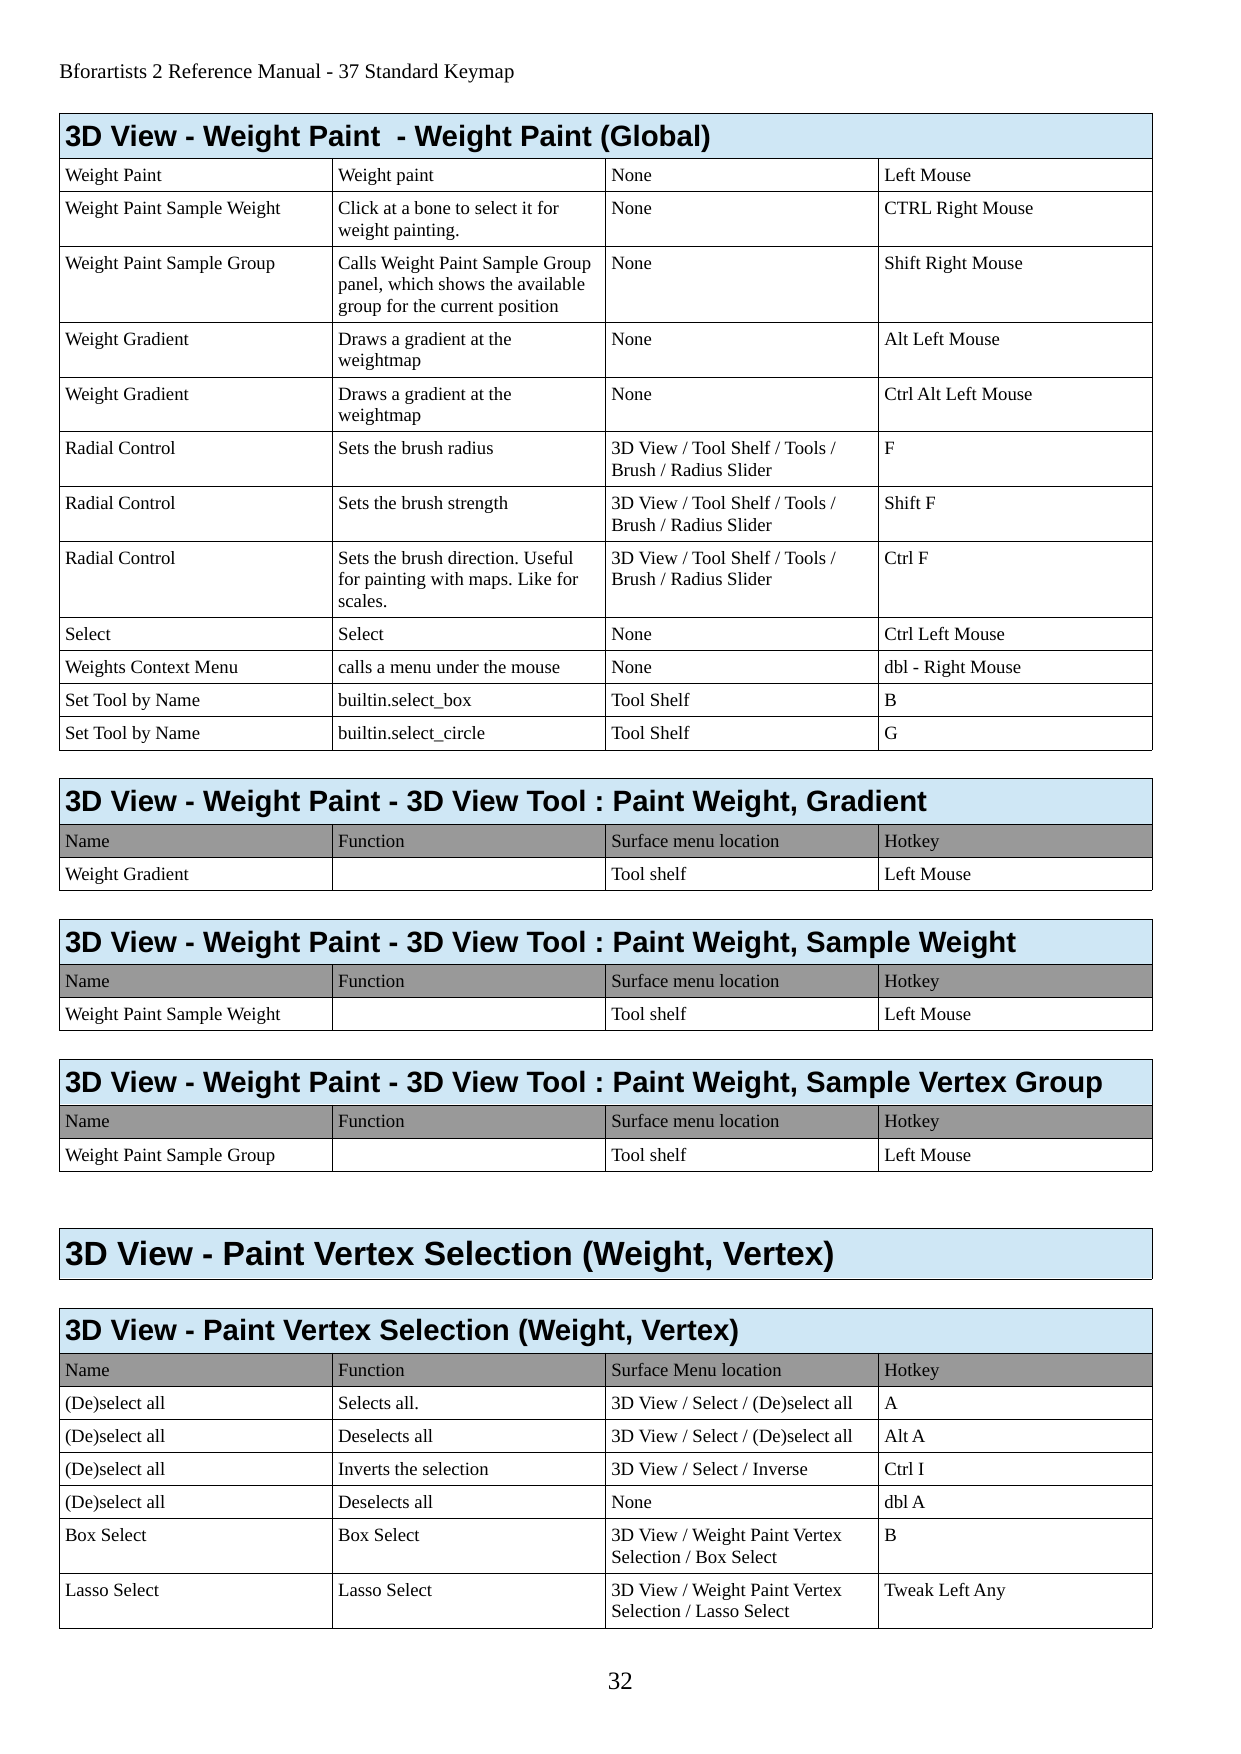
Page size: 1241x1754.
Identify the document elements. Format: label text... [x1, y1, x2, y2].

table_cell Surface menu location [606, 1106, 878, 1138]
table_cell Lasso Select [333, 1574, 605, 1628]
table_cell None [606, 651, 878, 683]
table_cell 3D View / Select / (De)select all [606, 1387, 878, 1419]
table_cell Set Tool by Name [60, 684, 332, 716]
table_cell Weights Context Menu [60, 651, 332, 683]
table_cell Alt A [879, 1420, 1152, 1452]
table_cell Weight Paint [60, 159, 332, 191]
table_cell Sets the brush strength [333, 487, 605, 541]
table_cell 3D View / Weight Paint Vertex Selection / Lasso Select [606, 1574, 878, 1628]
table_cell None [606, 247, 878, 322]
table_header 3D View - Paint Vertex Selection (Weight, Vertex) [60, 1309, 1152, 1353]
table_cell dbl - Right Mouse [879, 651, 1152, 683]
table_cell Inverts the selection [333, 1453, 605, 1485]
table_cell (De)select all [60, 1387, 332, 1419]
table_cell Surface menu location [606, 965, 878, 997]
table_cell Draws a gradient at the weightmap [333, 378, 605, 431]
table_cell Name [60, 825, 332, 857]
table_cell Hotkey [879, 1106, 1152, 1138]
table_cell calls a menu under the mouse [333, 651, 605, 683]
table_cell Click at a bone to select it for weight painting. [333, 192, 605, 246]
table_cell CTRL Right Mouse [879, 192, 1152, 246]
table_cell G [879, 717, 1152, 749]
table_cell Set Tool by Name [60, 717, 332, 749]
table_cell [333, 1139, 605, 1171]
table_cell Function [333, 965, 605, 997]
table_cell Sets the brush direction. Useful for painting with maps. Like for scales. [333, 542, 605, 617]
table_cell Name [60, 1106, 332, 1138]
table_cell Ctrl F [879, 542, 1152, 617]
table_header 3D View - Weight Paint - 3D View Tool : Paint Weight, Sample Weight [60, 920, 1152, 964]
table_cell Tool Shelf [606, 717, 878, 749]
table_cell Tool Shelf [606, 684, 878, 716]
table_cell 3D View / Tool Shelf / Tools / Brush / Radius Slider [606, 487, 878, 541]
table_cell Weight Gradient [60, 323, 332, 377]
table_cell Hotkey [879, 1354, 1152, 1386]
table_cell builtin.select_box [333, 684, 605, 716]
table_cell Selects all. [333, 1387, 605, 1419]
table_cell 3D View / Select / (De)select all [606, 1420, 878, 1452]
table_cell Sets the brush radius [333, 432, 605, 486]
table_cell None [606, 378, 878, 431]
table_cell (De)select all [60, 1420, 332, 1452]
table_cell Tool shelf [606, 858, 878, 890]
table_cell Left Mouse [879, 1139, 1152, 1171]
table_cell None [606, 159, 878, 191]
table_cell Deselects all [333, 1420, 605, 1452]
table_cell Left Mouse [879, 998, 1152, 1030]
table_cell Weight Paint Sample Weight [60, 192, 332, 246]
table_cell 3D View / Tool Shelf / Tools / Brush / Radius Slider [606, 542, 878, 617]
table_cell [333, 998, 605, 1030]
table_cell None [606, 192, 878, 246]
table_cell Surface menu location [606, 825, 878, 857]
table_cell Tool shelf [606, 998, 878, 1030]
table_cell A [879, 1387, 1152, 1419]
table_cell Weight Paint Sample Group [60, 247, 332, 322]
table_cell (De)select all [60, 1453, 332, 1485]
table_cell Box Select [60, 1519, 332, 1573]
table_cell Select [60, 618, 332, 650]
table_cell Weight Paint Sample Weight [60, 998, 332, 1030]
table_cell Left Mouse [879, 159, 1152, 191]
table_cell Alt Left Mouse [879, 323, 1152, 377]
table_cell Function [333, 1354, 605, 1386]
table_cell Ctrl Alt Left Mouse [879, 378, 1152, 431]
table_cell 3D View / Weight Paint Vertex Selection / Box Select [606, 1519, 878, 1573]
table_cell Left Mouse [879, 858, 1152, 890]
table_cell Hotkey [879, 825, 1152, 857]
table_cell Radial Control [60, 487, 332, 541]
table_cell builtin.select_circle [333, 717, 605, 749]
table_cell Function [333, 825, 605, 857]
table_cell Tweak Left Any [879, 1574, 1152, 1628]
table_cell Ctrl I [879, 1453, 1152, 1485]
table_cell Radial Control [60, 432, 332, 486]
table_cell Weight Paint Sample Group [60, 1139, 332, 1171]
table_header 3D View - Weight Paint - 3D View Tool : Paint Weight, Gradient [60, 779, 1152, 824]
table_cell None [606, 323, 878, 377]
table_cell Tool shelf [606, 1139, 878, 1171]
table_cell Name [60, 965, 332, 997]
table_cell Box Select [333, 1519, 605, 1573]
table_cell Shift F [879, 487, 1152, 541]
table_cell dbl A [879, 1486, 1152, 1518]
table_cell Calls Weight Paint Sample Group panel, which shows the available group for the current position [333, 247, 605, 322]
table_header 3D View - Weight Paint - 3D View Tool : Paint Weight, Sample Vertex Group [60, 1060, 1152, 1104]
table_cell Weight Gradient [60, 858, 332, 890]
table_cell Name [60, 1354, 332, 1386]
table_header 3D View - Paint Vertex Selection (Weight, Vertex) [60, 1229, 1152, 1278]
table_cell Shift Right Mouse [879, 247, 1152, 322]
table_cell None [606, 1486, 878, 1518]
table_cell Weight paint [333, 159, 605, 191]
table_cell Lasso Select [60, 1574, 332, 1628]
table_cell (De)select all [60, 1486, 332, 1518]
table_cell Function [333, 1106, 605, 1138]
table_cell Weight Gradient [60, 378, 332, 431]
table_cell F [879, 432, 1152, 486]
table_cell None [606, 618, 878, 650]
table_cell 3D View / Tool Shelf / Tools / Brush / Radius Slider [606, 432, 878, 486]
table_cell Radial Control [60, 542, 332, 617]
table_cell Deselects all [333, 1486, 605, 1518]
table_cell 3D View / Select / Inverse [606, 1453, 878, 1485]
table_cell Hotkey [879, 965, 1152, 997]
table_cell [333, 858, 605, 890]
table_cell B [879, 1519, 1152, 1573]
table_cell Ctrl Left Mouse [879, 618, 1152, 650]
table_cell Surface Menu location [606, 1354, 878, 1386]
table_cell B [879, 684, 1152, 716]
table_cell Draws a gradient at the weightmap [333, 323, 605, 377]
table_cell Select [333, 618, 605, 650]
table_header 3D View - Weight Paint - Weight Paint (Global) [60, 114, 1152, 158]
